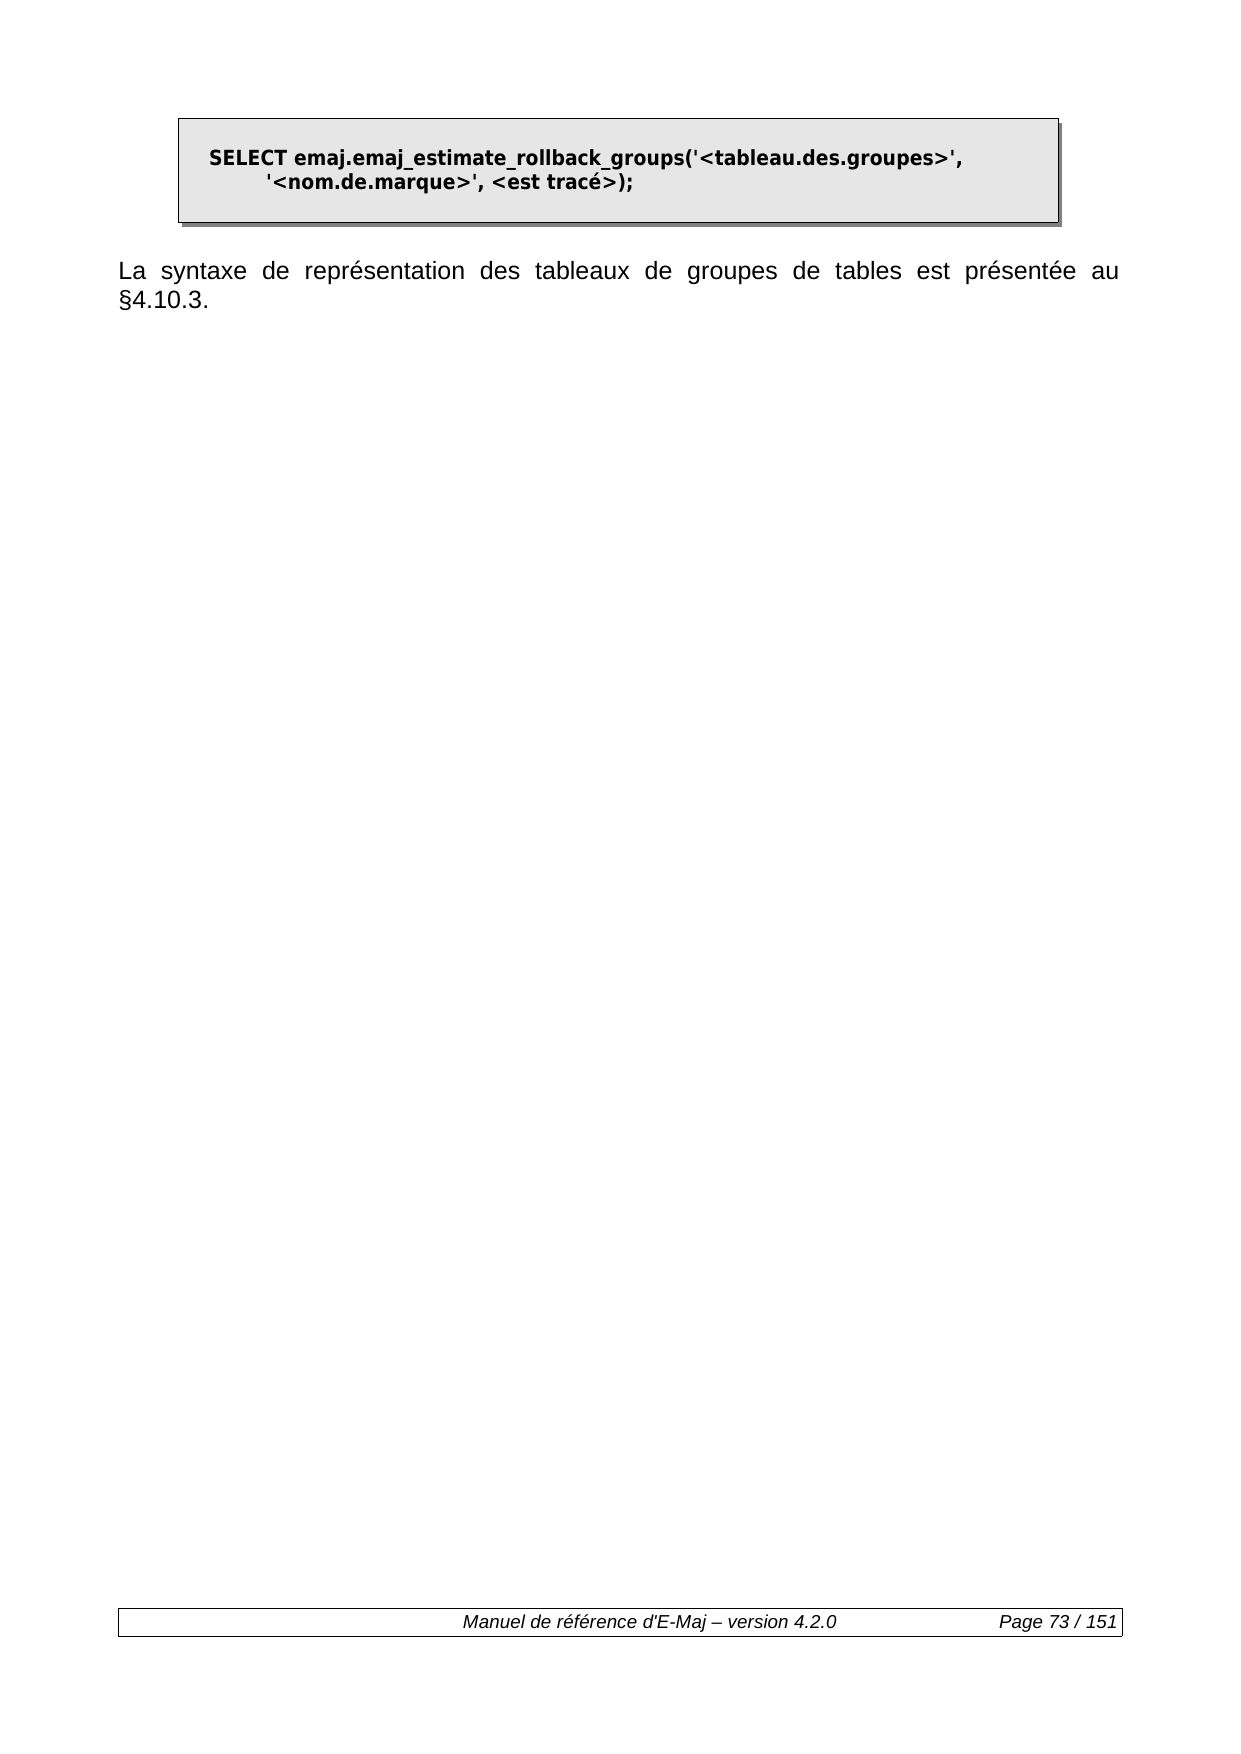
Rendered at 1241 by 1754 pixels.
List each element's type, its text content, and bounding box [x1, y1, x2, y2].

text '<nom.de.marque>', <est tracé>); [179, 167, 1058, 192]
text La syntaxe de représentation des tableaux de groupes de tables est présentée au §4.10.3. [118, 256, 1122, 314]
text SELECT emaj.emaj_estimate_rollback_groups('<tableau.des.groupes>', [179, 143, 1058, 167]
